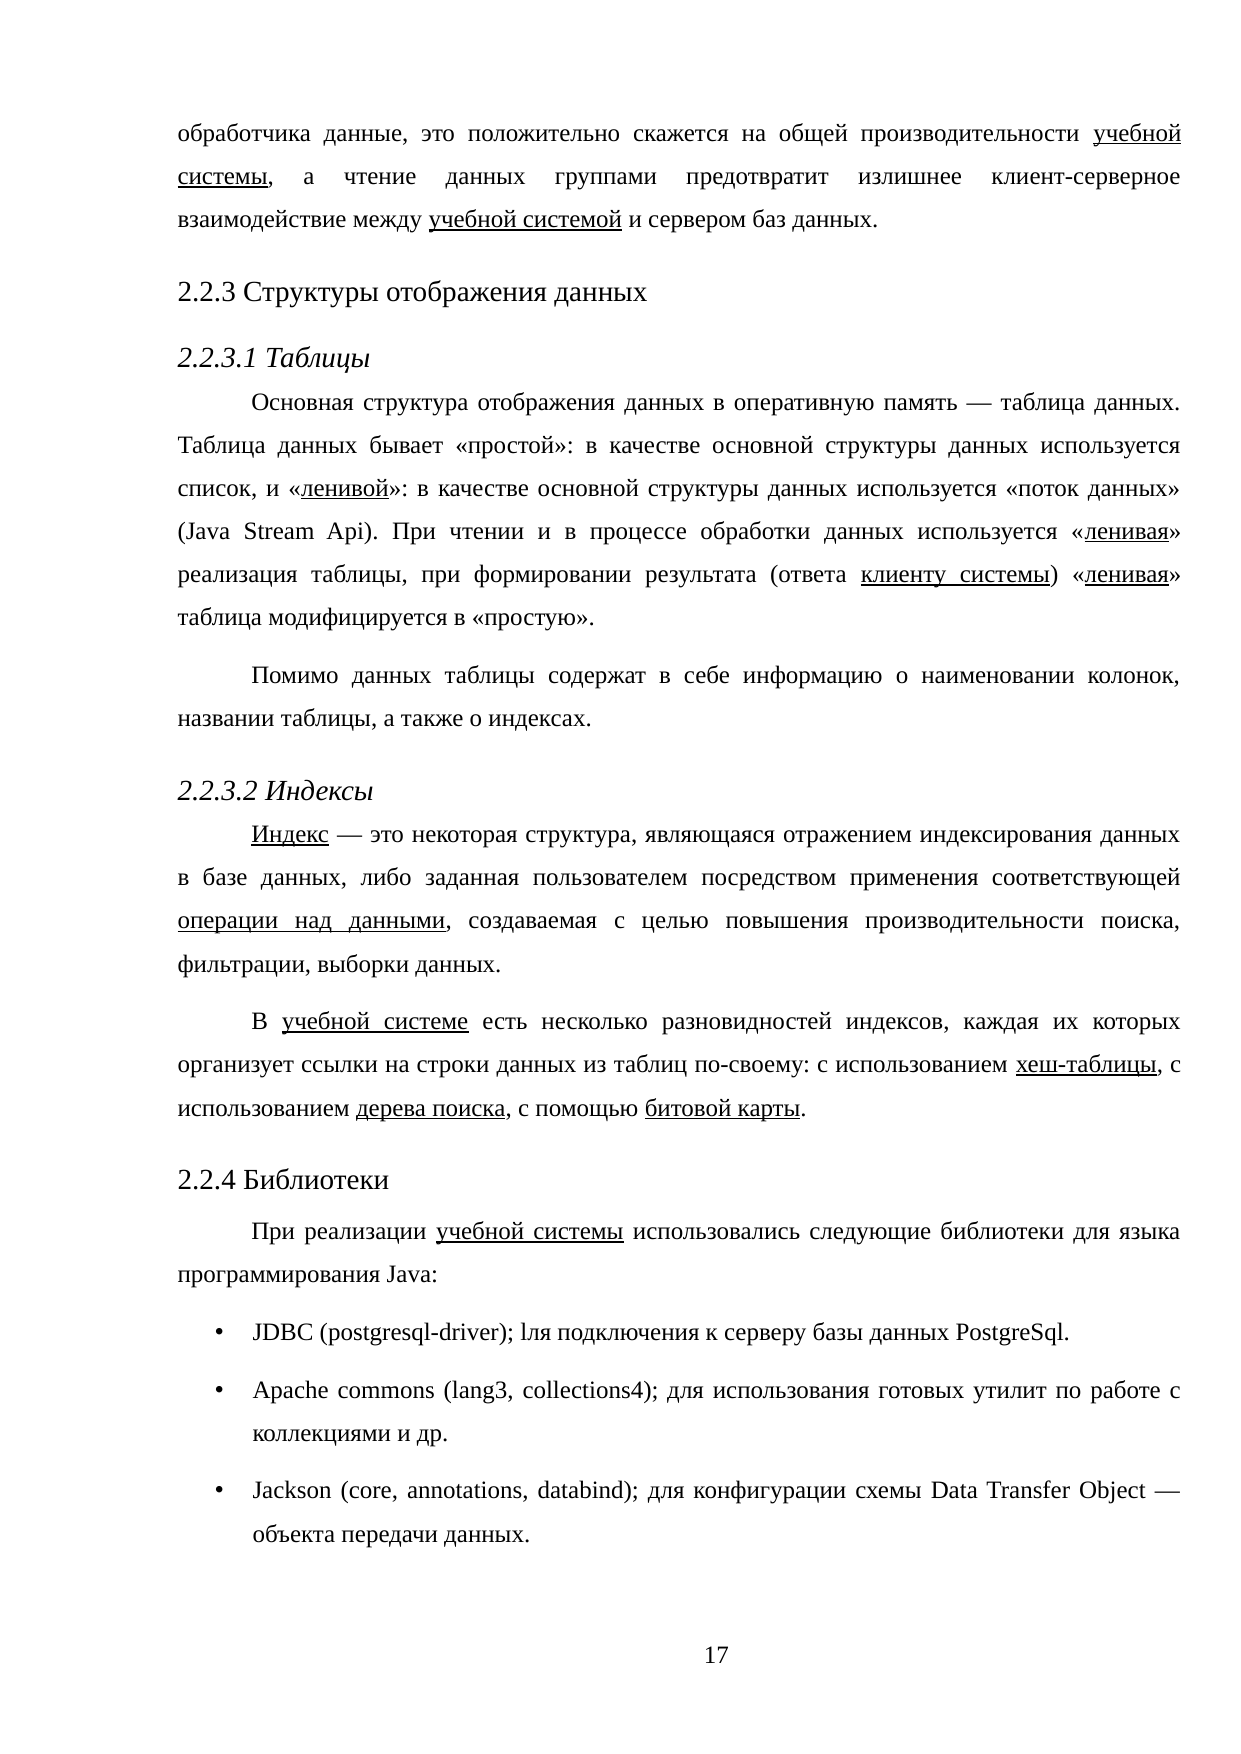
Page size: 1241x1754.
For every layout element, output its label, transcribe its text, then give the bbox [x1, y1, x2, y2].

subtitle 2.2.4 Библиотеки [177, 1162, 1181, 1196]
subtitle 2.2.3.1 Таблицы [177, 341, 1181, 374]
text При реализации учебной системы использовались следующие библиотеки для языка программирования Java: [177, 1216, 1181, 1288]
text Основная структура отображения данных в оперативную память — таблица данных. Таблица данных бывает «простой»: в качестве основной структуры данных используется список, и «ленивой»: в качестве основной структуры данных используется «поток данных» (Java Stream Api). При чтении и в процессе обработки данных используется «ленивая» реализация таблицы, при формировании результата (ответа клиенту системы) «ленивая» таблица модифицируется в «простую». [177, 387, 1181, 631]
text В учебной системе есть несколько разновидностей индексов, каждая их которых организует ссылки на строки данных из таблиц по-своему: с использованием хеш-таблицы, с использованием дерева поиска, с помощью битовой карты. [177, 1006, 1181, 1121]
list Jackson (core, annotations, databind); для конфигурации схемы Data Transfer Object — объекта передачи данных. [215, 1476, 1181, 1547]
text обработчика данные, это положительно скажется на общей производительности учебной системы, а чтение данных группами предотвратит излишнее клиент-серверное взаимодействие между учебной системой и сервером баз данных. [177, 118, 1181, 233]
list JDBC (postgresql-driver); lля подключения к серверу базы данных PostgreSql. [215, 1317, 1181, 1346]
subtitle 2.2.3 Структуры отображения данных [177, 274, 1181, 307]
list Apache commons (lang3, collections4); для использования готовых утилит по работе с коллекциями и др. [215, 1375, 1181, 1447]
text Помимо данных таблицы содержат в себе информацию о наименовании колонок, названии таблицы, а также о индексах. [177, 660, 1181, 732]
text Индекс — это некоторая структура, являющаяся отражением индексирования данных в базе данных, либо заданная пользователем посредством применения соответствующей операции над данными, создаваемая с целью повышения производительности поиска, фильтрации, выборки данных. [177, 819, 1181, 977]
subtitle 2.2.3.2 Индексы [177, 773, 1181, 807]
